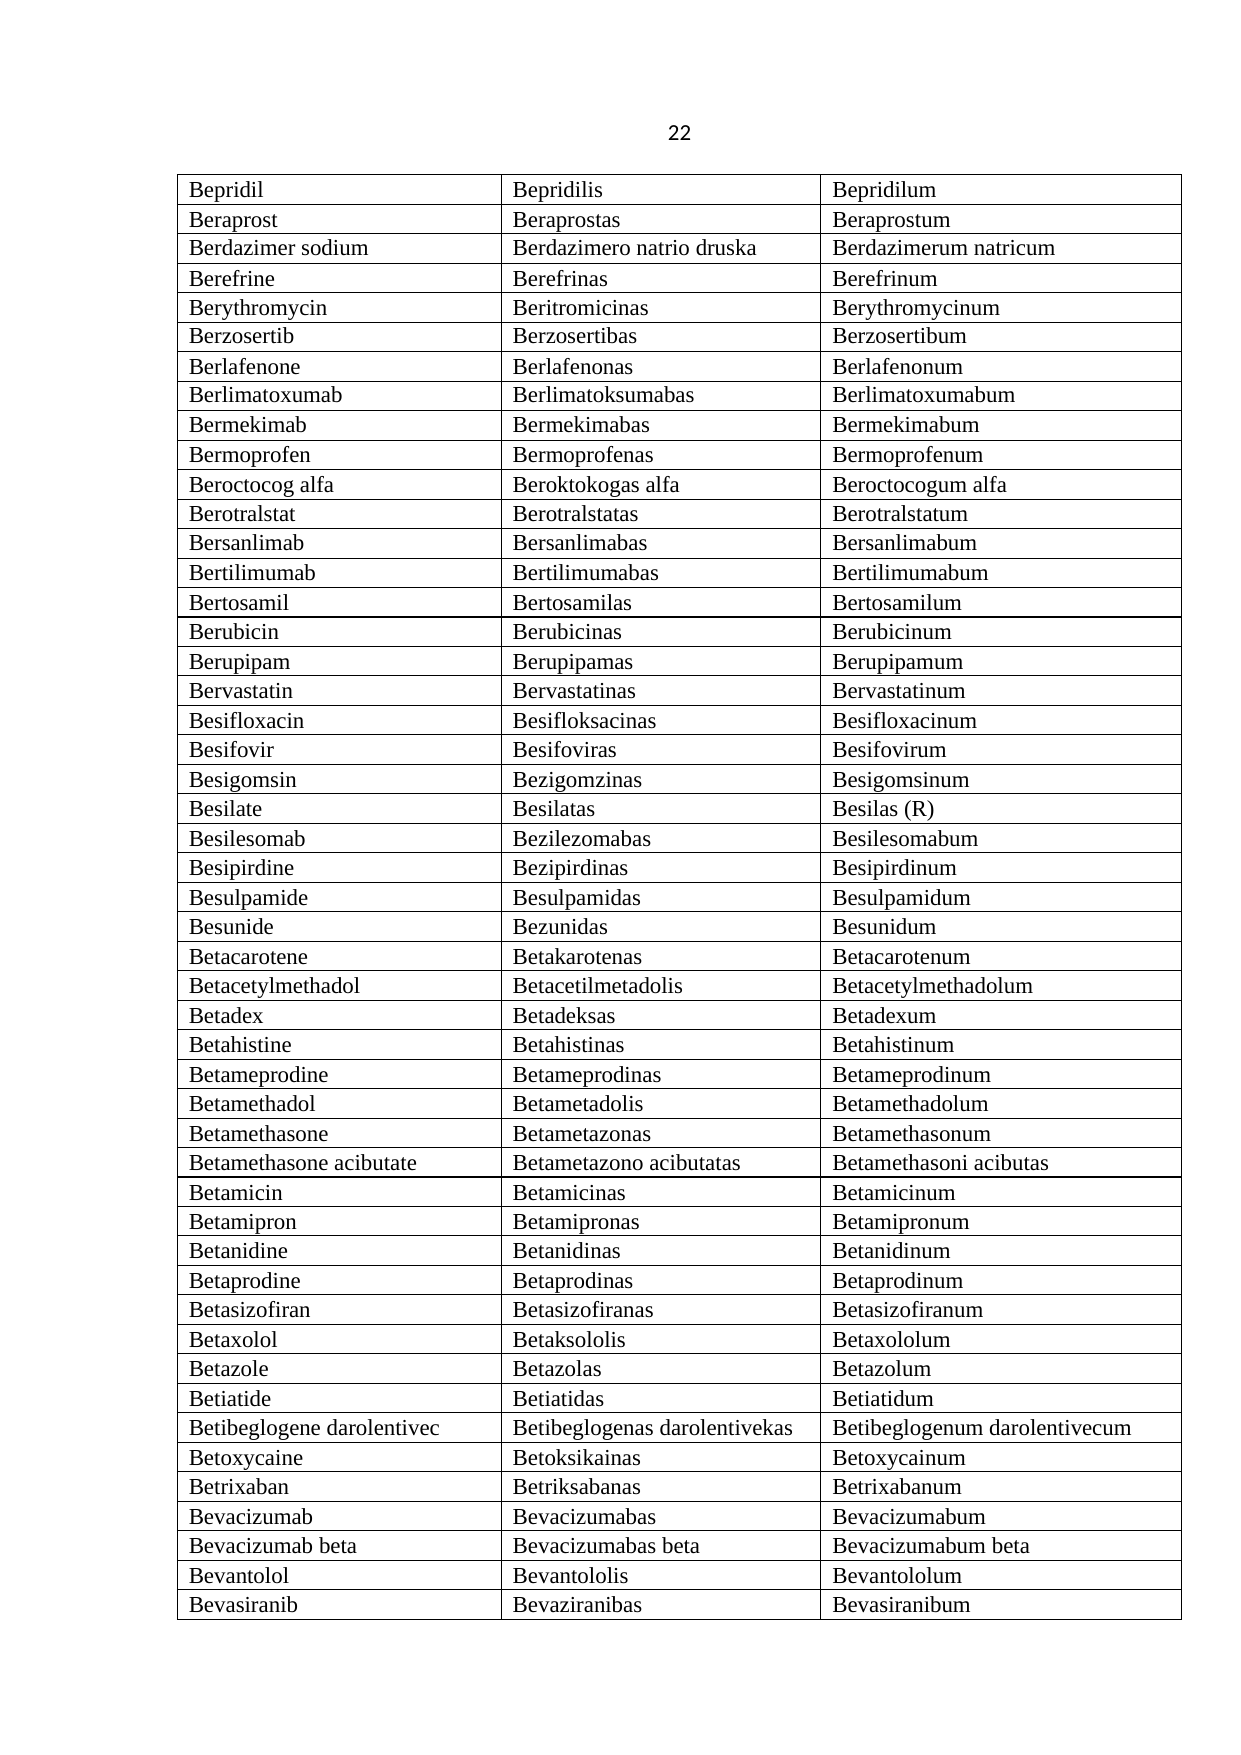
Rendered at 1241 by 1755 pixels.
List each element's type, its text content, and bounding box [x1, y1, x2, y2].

table_cell Besifloxacinum [821, 706, 1181, 734]
table_cell Berlafenonum [821, 352, 1181, 381]
table_cell Besifovir [178, 735, 501, 764]
table_cell Bermoprofenas [502, 441, 820, 469]
table_cell Bervastatinas [502, 676, 820, 705]
table_cell Besifoviras [502, 735, 820, 764]
table_cell Berlimatoxumabum [821, 382, 1181, 410]
table_cell Bezilezomabas [502, 824, 820, 852]
table_cell Betamethasonum [821, 1119, 1181, 1147]
table_cell Besilesomabum [821, 824, 1181, 852]
table_cell Betamethadolum [821, 1089, 1181, 1117]
table_cell Besulpamidum [821, 883, 1181, 911]
table_cell Betametazonas [502, 1119, 820, 1147]
table_cell Bermoprofen [178, 441, 501, 469]
table_cell Berdazimerum natricum [821, 234, 1181, 263]
table_cell Bertilimumabas [502, 559, 820, 587]
table_cell Beroctocogum alfa [821, 470, 1181, 498]
table_cell Betasizofiran [178, 1295, 501, 1324]
table_cell Berythromycin [178, 293, 501, 322]
table_cell Besilate [178, 794, 501, 823]
table_cell Berzosertibum [821, 323, 1181, 351]
table_cell Berlafenone [178, 352, 501, 381]
table_cell Betahistinum [821, 1030, 1181, 1058]
table_cell Betacetylmethadolum [821, 971, 1181, 999]
table_cell Betacarotene [178, 942, 501, 970]
table_cell Betamethasoni acibutas [821, 1148, 1181, 1176]
table_cell Bersanlimab [178, 529, 501, 557]
table_cell Betamethasone acibutate [178, 1148, 501, 1176]
table_cell Berupipam [178, 647, 501, 675]
table_cell Bevacizumabas beta [502, 1531, 820, 1560]
table_cell Betaprodinas [502, 1266, 820, 1294]
table_cell Betaprodine [178, 1266, 501, 1294]
table_cell Betadex [178, 1001, 501, 1029]
table_cell Berdazimero natrio druska [502, 234, 820, 263]
table_cell Bervastatin [178, 676, 501, 705]
table_cell Bepridil [178, 175, 501, 204]
table_cell Berzosertibas [502, 323, 820, 351]
table_cell Berupipamum [821, 647, 1181, 675]
table_cell Beraprostum [821, 205, 1181, 233]
table_cell Betamipronas [502, 1207, 820, 1235]
table_cell Betacarotenum [821, 942, 1181, 970]
table_cell Betametadolis [502, 1089, 820, 1117]
table_cell Bepridilis [502, 175, 820, 204]
table_cell Berefrinum [821, 264, 1181, 292]
table_cell Bepridilum [821, 175, 1181, 204]
table_cell Betameprodine [178, 1060, 501, 1088]
table_cell Betrixaban [178, 1472, 501, 1501]
table_cell Betacetilmetadolis [502, 971, 820, 999]
table_cell Berotralstatas [502, 500, 820, 528]
table_cell Beraprostas [502, 205, 820, 233]
table_cell Berubicinas [502, 618, 820, 646]
table_cell Beritromicinas [502, 293, 820, 322]
table_cell Betibeglogenum darolentivecum [821, 1413, 1181, 1442]
table_cell Besipirdinum [821, 853, 1181, 882]
table_cell Besigomsin [178, 765, 501, 793]
table_cell Betamicinas [502, 1178, 820, 1206]
table_cell Bervastatinum [821, 676, 1181, 705]
table_cell Bertosamil [178, 588, 501, 616]
table_cell Betamipronum [821, 1207, 1181, 1235]
table_cell Betamipron [178, 1207, 501, 1235]
table_cell Betrixabanum [821, 1472, 1181, 1501]
table_cell Bevasiranib [178, 1590, 501, 1619]
table_cell Betaprodinum [821, 1266, 1181, 1294]
table_cell Bevantolol [178, 1561, 501, 1589]
table_cell Bevacizumab beta [178, 1531, 501, 1560]
table_cell Bevacizumabum [821, 1502, 1181, 1530]
table_cell Berubicinum [821, 618, 1181, 646]
table_cell Berupipamas [502, 647, 820, 675]
table_cell Bermekimabum [821, 411, 1181, 439]
table_cell Bevasiranibum [821, 1590, 1181, 1619]
table_cell Betiatide [178, 1384, 501, 1412]
table_cell Betakarotenas [502, 942, 820, 970]
table_cell Betiatidas [502, 1384, 820, 1412]
table_cell Betazole [178, 1354, 501, 1383]
table_cell Betasizofiranum [821, 1295, 1181, 1324]
table_cell Bezunidas [502, 912, 820, 941]
table_cell Beraprost [178, 205, 501, 233]
table_cell Bertosamilas [502, 588, 820, 616]
table_cell Besulpamide [178, 883, 501, 911]
table_cell Betazolum [821, 1354, 1181, 1383]
table_cell Betanidinum [821, 1236, 1181, 1265]
table_cell Betacetylmethadol [178, 971, 501, 999]
table_cell Bevantololum [821, 1561, 1181, 1589]
table_cell Bersanlimabas [502, 529, 820, 557]
table_cell Besunidum [821, 912, 1181, 941]
table_cell Betametazono acibutatas [502, 1148, 820, 1176]
table_cell Besulpamidas [502, 883, 820, 911]
table_cell Betaksololis [502, 1325, 820, 1353]
table_cell Betoxycainum [821, 1443, 1181, 1471]
table_cell Bertosamilum [821, 588, 1181, 616]
table_cell Bevantololis [502, 1561, 820, 1589]
table_cell Betoxycaine [178, 1443, 501, 1471]
table_cell Betamicinum [821, 1178, 1181, 1206]
table_cell Betaxolol [178, 1325, 501, 1353]
table_cell Betameprodinum [821, 1060, 1181, 1088]
table_cell Betameprodinas [502, 1060, 820, 1088]
table_cell Betibeglogenas darolentivekas [502, 1413, 820, 1442]
table_cell Besigomsinum [821, 765, 1181, 793]
table_cell Bevacizumabum beta [821, 1531, 1181, 1560]
table_cell Berefrine [178, 264, 501, 292]
table_cell Besilatas [502, 794, 820, 823]
table_cell Berlafenonas [502, 352, 820, 381]
table_cell Betasizofiranas [502, 1295, 820, 1324]
table_cell Betanidinas [502, 1236, 820, 1265]
table_cell Berzosertib [178, 323, 501, 351]
table_cell Bezipirdinas [502, 853, 820, 882]
table_cell Betanidine [178, 1236, 501, 1265]
table_cell Berotralstat [178, 500, 501, 528]
table_cell Betahistinas [502, 1030, 820, 1058]
table_cell Bersanlimabum [821, 529, 1181, 557]
table_cell Betoksikainas [502, 1443, 820, 1471]
table_cell Besifloxacin [178, 706, 501, 734]
table_cell Besipirdine [178, 853, 501, 882]
table_cell Bezigomzinas [502, 765, 820, 793]
table_cell Besilesomab [178, 824, 501, 852]
table_cell Betadexum [821, 1001, 1181, 1029]
table_cell Betamethasone [178, 1119, 501, 1147]
table_cell Betamicin [178, 1178, 501, 1206]
table_cell Beroktokogas alfa [502, 470, 820, 498]
table_cell Berlimatoxumab [178, 382, 501, 410]
table_cell Betibeglogene darolentivec [178, 1413, 501, 1442]
table_cell Bevacizumab [178, 1502, 501, 1530]
table_cell Bermekimab [178, 411, 501, 439]
table_cell Beroctocog alfa [178, 470, 501, 498]
table_cell Betadeksas [502, 1001, 820, 1029]
table_cell Betiatidum [821, 1384, 1181, 1412]
table_cell Berythromycinum [821, 293, 1181, 322]
table_cell Bertilimumab [178, 559, 501, 587]
table_cell Betazolas [502, 1354, 820, 1383]
table_cell Bermoprofenum [821, 441, 1181, 469]
table_cell Besilas (R) [821, 794, 1181, 823]
table_cell Berotralstatum [821, 500, 1181, 528]
table_cell Bevaziranibas [502, 1590, 820, 1619]
table_cell Betamethadol [178, 1089, 501, 1117]
table_cell Besifloksacinas [502, 706, 820, 734]
table_cell Berubicin [178, 618, 501, 646]
table_cell Bevacizumabas [502, 1502, 820, 1530]
table_cell Besunide [178, 912, 501, 941]
table_cell Betahistine [178, 1030, 501, 1058]
table_cell Berlimatoksumabas [502, 382, 820, 410]
table_cell Betaxololum [821, 1325, 1181, 1353]
table_cell Bertilimumabum [821, 559, 1181, 587]
table_cell Bermekimabas [502, 411, 820, 439]
table_cell Betriksabanas [502, 1472, 820, 1501]
table_cell Besifovirum [821, 735, 1181, 764]
table_cell Berefrinas [502, 264, 820, 292]
table_cell Berdazimer sodium [178, 234, 501, 263]
